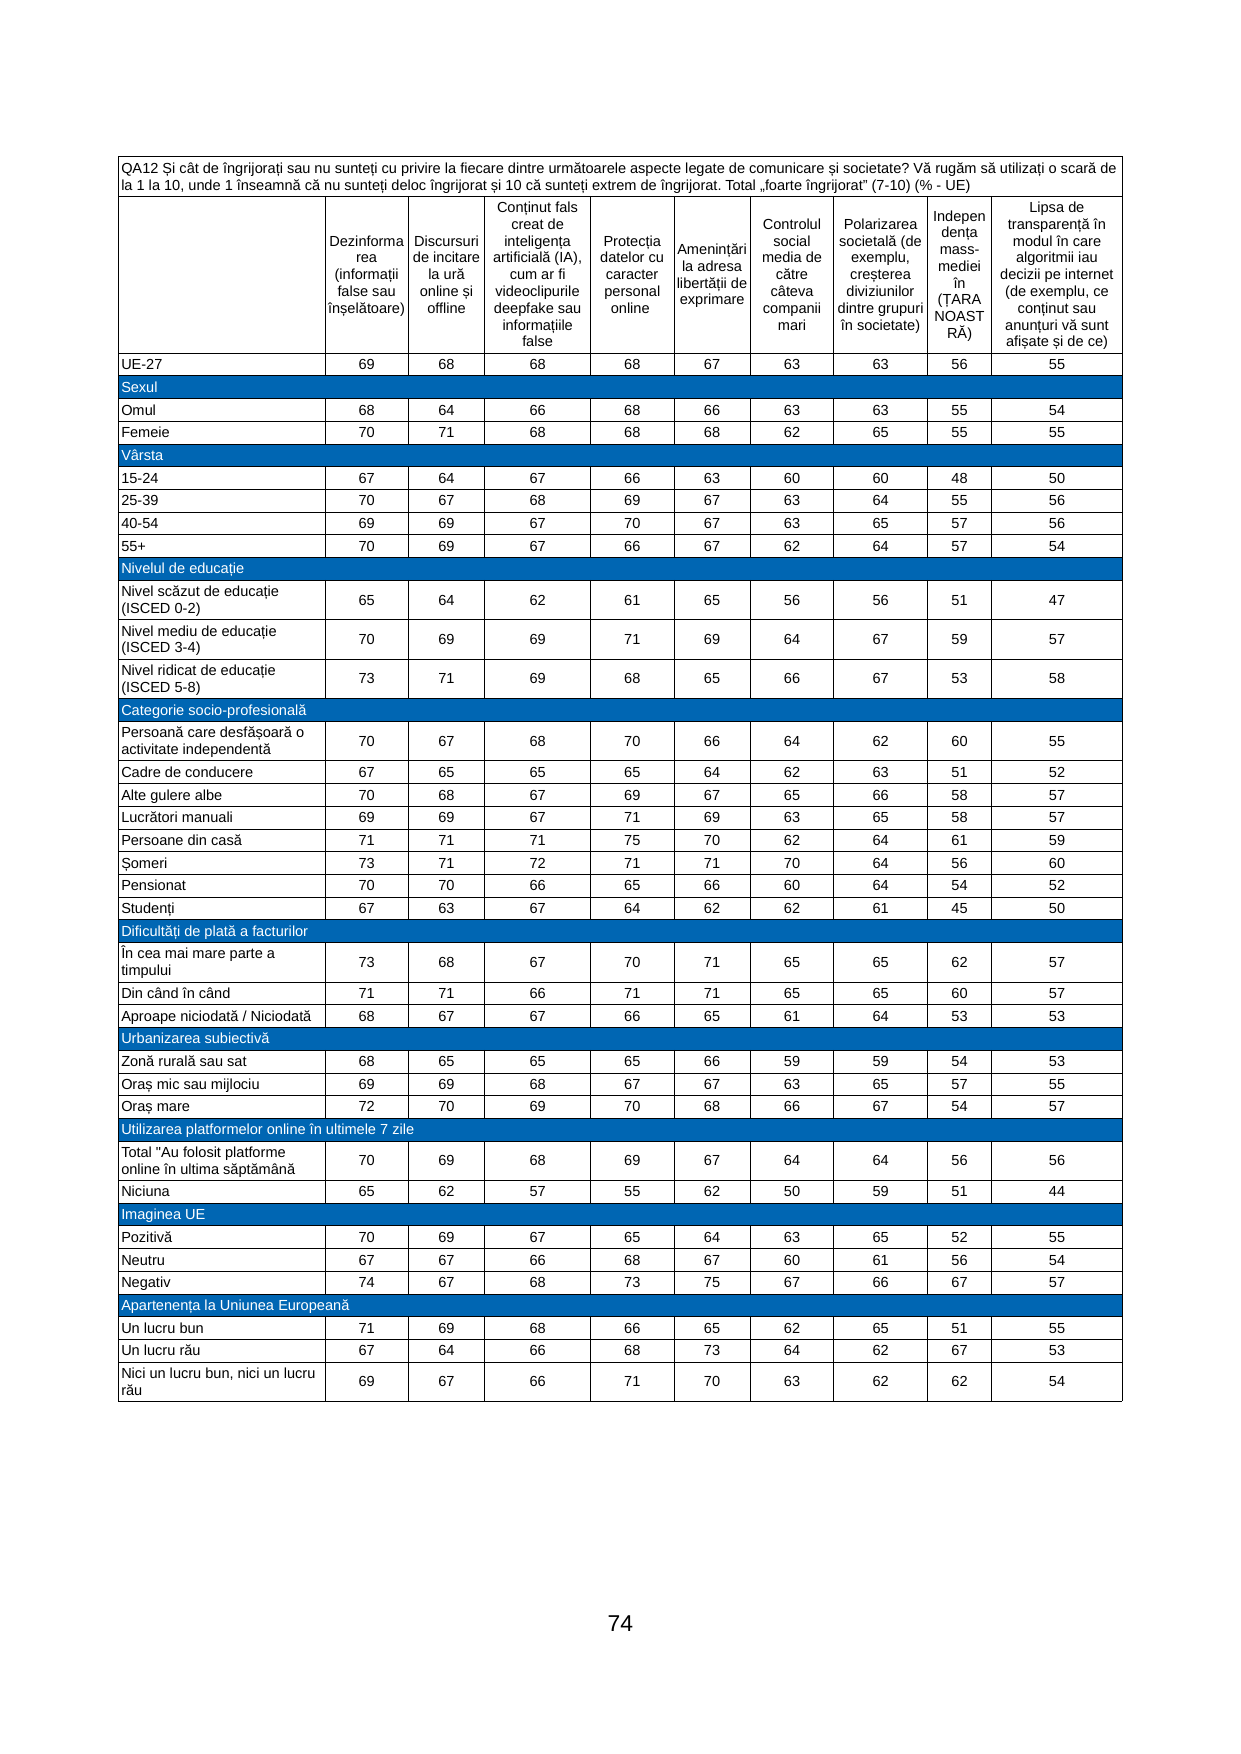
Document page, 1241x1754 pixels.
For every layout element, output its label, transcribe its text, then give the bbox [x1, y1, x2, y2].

table_cell Nivel scăzut de educație (ISCED 0-2) [119, 581, 325, 619]
table_cell 51 [928, 1317, 991, 1339]
table_cell 65 [591, 875, 674, 897]
table_cell 69 [409, 535, 484, 557]
table_cell 67 [928, 1340, 991, 1362]
table_cell 60 [834, 467, 927, 489]
table_cell 58 [928, 784, 991, 806]
table_cell 69 [675, 620, 750, 659]
table_cell 68 [485, 1074, 590, 1095]
table_cell 66 [485, 1249, 590, 1271]
table_cell 68 [326, 1005, 408, 1027]
table_cell 68 [409, 784, 484, 806]
table_cell Sexul [119, 376, 1122, 398]
table_header QA12 Și cât de îngrijorați sau nu sunteți cu privire la fiecare dintre următoarele aspecte legate de comunicare și societate? Vă rugăm să utilizați o scară de la 1 la 10, unde 1 înseamnă că nu sunteți deloc îngrijorat și 10 că sunteți extrem de îngrijorat. Total „foarte îngrijorat” (7-10) (% - UE) [119, 157, 1122, 196]
table_cell 65 [485, 1051, 590, 1072]
table_cell 45 [928, 898, 991, 919]
table_cell 56 [928, 354, 991, 375]
table_cell Discursuri de incitare la ură online și offline [409, 197, 484, 353]
table_cell 57 [992, 1096, 1122, 1118]
table_cell Protecția datelor cu caracter personal online [591, 197, 674, 353]
table_cell 63 [834, 399, 927, 421]
table_cell 62 [928, 943, 991, 982]
table_cell 56 [928, 852, 991, 874]
table_cell 50 [992, 898, 1122, 919]
table_cell 68 [485, 1272, 590, 1293]
table_cell Nivel ridicat de educație (ISCED 5-8) [119, 660, 325, 698]
table_cell 65 [326, 581, 408, 619]
table_cell Total "Au folosit platforme online în ultima săptămână [119, 1142, 325, 1180]
table_cell 73 [326, 660, 408, 698]
table_cell Din când în când [119, 983, 325, 1004]
table_cell 62 [834, 722, 927, 760]
table_cell 69 [409, 1226, 484, 1248]
table_cell [119, 197, 325, 353]
table_cell 71 [326, 830, 408, 851]
table_cell 62 [751, 1317, 833, 1339]
table_cell 51 [928, 581, 991, 619]
table_cell Lipsa de transparență în modul în care algoritmii iau decizii pe internet (de exemplu, ce conținut sau anunțuri vă sunt afișate și de ce) [992, 197, 1122, 353]
table_cell 60 [992, 852, 1122, 874]
table_cell 68 [675, 1096, 750, 1118]
table_cell Conținut fals creat de inteligența artificială (IA), cum ar fi videoclipurile deepfake sau informațiile false [485, 197, 590, 353]
table_cell 56 [928, 1249, 991, 1271]
table_cell 58 [928, 807, 991, 828]
table_cell Femeie [119, 422, 325, 443]
table_cell Vârsta [119, 445, 1122, 466]
table_cell 64 [834, 875, 927, 897]
table_cell 63 [751, 513, 833, 534]
table_cell 67 [326, 467, 408, 489]
table_cell 71 [591, 983, 674, 1004]
table_cell 69 [326, 807, 408, 828]
table_cell 68 [409, 354, 484, 375]
table_cell 67 [485, 467, 590, 489]
table_cell 47 [992, 581, 1122, 619]
table_cell 15-24 [119, 467, 325, 489]
table_cell Aproape niciodată / Niciodată [119, 1005, 325, 1027]
table_cell 65 [751, 983, 833, 1004]
table_cell 72 [485, 852, 590, 874]
table_cell 65 [591, 1226, 674, 1248]
table_cell 68 [485, 1142, 590, 1180]
table_cell 67 [834, 620, 927, 659]
table_cell 57 [992, 620, 1122, 659]
table_cell 57 [992, 784, 1122, 806]
table_cell 70 [326, 535, 408, 557]
table_cell 61 [751, 1005, 833, 1027]
table_cell 53 [992, 1005, 1122, 1027]
table_cell 69 [591, 1142, 674, 1180]
table_cell 64 [409, 467, 484, 489]
table_cell 65 [591, 761, 674, 783]
table_cell 69 [326, 1074, 408, 1095]
table_cell 64 [675, 1226, 750, 1248]
table_cell 68 [326, 399, 408, 421]
table_cell 48 [928, 467, 991, 489]
table_cell 54 [928, 1096, 991, 1118]
table_cell 67 [485, 513, 590, 534]
table_cell 67 [485, 807, 590, 828]
table_cell Un lucru rău [119, 1340, 325, 1362]
table_cell 54 [928, 875, 991, 897]
table_cell 75 [675, 1272, 750, 1293]
table_cell 67 [675, 1142, 750, 1180]
table_cell 67 [485, 898, 590, 919]
table_cell Categorie socio-profesională [119, 699, 1122, 721]
table_cell 69 [591, 490, 674, 512]
table_cell 65 [675, 1317, 750, 1339]
table_cell 65 [751, 784, 833, 806]
table_cell 54 [992, 1249, 1122, 1271]
table_cell 63 [751, 490, 833, 512]
table_cell 70 [326, 1226, 408, 1248]
table_cell 66 [675, 1051, 750, 1072]
table_cell 65 [834, 983, 927, 1004]
table_cell 65 [834, 1074, 927, 1095]
table_cell 66 [591, 467, 674, 489]
table_cell 73 [591, 1272, 674, 1293]
table_cell 65 [485, 761, 590, 783]
table_cell 69 [485, 660, 590, 698]
table_cell 65 [834, 513, 927, 534]
table_cell 64 [834, 535, 927, 557]
table_cell 62 [834, 1363, 927, 1401]
table_cell 66 [485, 1363, 590, 1401]
table_cell 60 [751, 875, 833, 897]
table_cell 64 [751, 1142, 833, 1180]
table_cell 63 [409, 898, 484, 919]
table_cell 57 [992, 807, 1122, 828]
table_cell 68 [591, 399, 674, 421]
table_cell 71 [326, 983, 408, 1004]
table_cell 71 [591, 620, 674, 659]
table_cell 64 [675, 761, 750, 783]
table_cell 56 [928, 1142, 991, 1180]
table_cell 51 [928, 1181, 991, 1203]
table_cell 25-39 [119, 490, 325, 512]
table_cell 66 [485, 399, 590, 421]
table_cell Controlul social media de către câteva companii mari [751, 197, 833, 353]
table_cell 55 [992, 422, 1122, 443]
table_cell 69 [409, 513, 484, 534]
table_cell Cadre de conducere [119, 761, 325, 783]
table_cell 63 [751, 354, 833, 375]
table_cell Nici un lucru bun, nici un lucru rău [119, 1363, 325, 1401]
table_cell 70 [591, 722, 674, 760]
table_cell 67 [326, 1340, 408, 1362]
table_cell 64 [751, 722, 833, 760]
table_cell 55 [928, 490, 991, 512]
table_cell 64 [834, 852, 927, 874]
table_cell 70 [326, 784, 408, 806]
table_cell 61 [591, 581, 674, 619]
table_cell 66 [485, 875, 590, 897]
table_cell 65 [834, 1226, 927, 1248]
table_cell 68 [485, 422, 590, 443]
table_cell 69 [591, 784, 674, 806]
table_cell Nivel mediu de educație (ISCED 3-4) [119, 620, 325, 659]
table_cell 54 [992, 1363, 1122, 1401]
table_cell 59 [992, 830, 1122, 851]
table_cell 52 [928, 1226, 991, 1248]
table_cell 73 [326, 943, 408, 982]
table_cell Utilizarea platformelor online în ultimele 7 zile [119, 1119, 1122, 1141]
table_cell Apartenența la Uniunea Europeană [119, 1295, 1122, 1316]
table_cell 63 [751, 1074, 833, 1095]
table_cell 68 [485, 490, 590, 512]
table_cell 67 [591, 1074, 674, 1095]
table_cell 68 [409, 943, 484, 982]
table_cell 66 [591, 1005, 674, 1027]
table_cell 65 [834, 807, 927, 828]
table_cell Zonă rurală sau sat [119, 1051, 325, 1072]
table_cell 62 [485, 581, 590, 619]
table_cell 62 [751, 761, 833, 783]
table_cell 67 [928, 1272, 991, 1293]
table_cell 56 [992, 513, 1122, 534]
table_cell 67 [409, 722, 484, 760]
table_cell Dificultăți de plată a facturilor [119, 920, 1122, 942]
table_cell 68 [591, 1249, 674, 1271]
table_cell 50 [751, 1181, 833, 1203]
table_cell 67 [409, 1363, 484, 1401]
table_cell 68 [591, 422, 674, 443]
table_cell 69 [409, 620, 484, 659]
table_cell 63 [751, 1226, 833, 1248]
table_cell 67 [675, 513, 750, 534]
table_cell 68 [485, 722, 590, 760]
table_cell 54 [928, 1051, 991, 1072]
table_cell 61 [834, 1249, 927, 1271]
table_cell 67 [675, 535, 750, 557]
table_cell 68 [485, 1317, 590, 1339]
table_cell Nivelul de educație [119, 558, 1122, 580]
table_cell 71 [675, 943, 750, 982]
table_cell 63 [751, 399, 833, 421]
table_cell 64 [409, 581, 484, 619]
table_cell 54 [992, 535, 1122, 557]
table_cell 69 [409, 1317, 484, 1339]
table_cell 62 [751, 898, 833, 919]
table_cell Niciuna [119, 1181, 325, 1203]
table_cell 69 [409, 1142, 484, 1180]
table_cell 60 [928, 722, 991, 760]
table_cell 67 [675, 784, 750, 806]
table_cell 70 [409, 875, 484, 897]
table_cell 65 [409, 1051, 484, 1072]
table_cell Șomeri [119, 852, 325, 874]
table_cell 68 [591, 1340, 674, 1362]
table_cell 71 [485, 830, 590, 851]
table_cell 67 [485, 1005, 590, 1027]
table_cell 64 [409, 399, 484, 421]
table_cell 64 [834, 830, 927, 851]
table_cell 63 [751, 1363, 833, 1401]
table_cell 59 [928, 620, 991, 659]
table_cell Imaginea UE [119, 1204, 1122, 1225]
table_cell 67 [675, 490, 750, 512]
table_cell 57 [992, 943, 1122, 982]
table_cell 70 [326, 875, 408, 897]
table_cell 71 [409, 983, 484, 1004]
table_cell Alte gulere albe [119, 784, 325, 806]
table_cell 67 [409, 490, 484, 512]
table_cell 53 [992, 1051, 1122, 1072]
table_cell 66 [485, 983, 590, 1004]
table_cell 65 [751, 943, 833, 982]
table_cell 60 [751, 1249, 833, 1271]
table_cell 55 [992, 354, 1122, 375]
table_cell 70 [326, 1142, 408, 1180]
table_cell 53 [928, 1005, 991, 1027]
table_cell 59 [834, 1181, 927, 1203]
table_cell 62 [928, 1363, 991, 1401]
table_cell Un lucru bun [119, 1317, 325, 1339]
table_cell 65 [409, 761, 484, 783]
table_cell 56 [834, 581, 927, 619]
table_cell 67 [751, 1272, 833, 1293]
table_cell 55+ [119, 535, 325, 557]
table_cell Urbanizarea subiectivă [119, 1028, 1122, 1050]
table_cell 52 [992, 761, 1122, 783]
table_cell 68 [591, 354, 674, 375]
table_cell 67 [409, 1249, 484, 1271]
table_cell 66 [751, 660, 833, 698]
table_cell 65 [326, 1181, 408, 1203]
table_cell UE-27 [119, 354, 325, 375]
table_cell 67 [834, 1096, 927, 1118]
table_cell În cea mai mare parte a timpului [119, 943, 325, 982]
table_cell 70 [326, 722, 408, 760]
table_cell 59 [834, 1051, 927, 1072]
table_cell 58 [992, 660, 1122, 698]
table_cell Amenințări la adresa libertății de exprimare [675, 197, 750, 353]
table_cell 67 [485, 1226, 590, 1248]
table_cell 71 [409, 852, 484, 874]
table_cell 67 [326, 1249, 408, 1271]
table_cell 52 [992, 875, 1122, 897]
table_cell 75 [591, 830, 674, 851]
table_cell 66 [675, 875, 750, 897]
table_cell Independența mass-mediei în (ȚARA NOASTRĂ) [928, 197, 991, 353]
table_cell 64 [834, 1005, 927, 1027]
table_cell 62 [751, 422, 833, 443]
table_cell 55 [992, 722, 1122, 760]
table_cell 53 [928, 660, 991, 698]
table_cell 72 [326, 1096, 408, 1118]
table_cell 62 [751, 830, 833, 851]
table_cell 67 [485, 943, 590, 982]
table_cell 57 [992, 983, 1122, 1004]
table_cell 57 [928, 535, 991, 557]
table_cell 70 [326, 620, 408, 659]
table_cell 55 [992, 1317, 1122, 1339]
table_cell 71 [409, 830, 484, 851]
table_cell 64 [834, 1142, 927, 1180]
table_cell 62 [675, 1181, 750, 1203]
table_cell Negativ [119, 1272, 325, 1293]
table_cell Omul [119, 399, 325, 421]
table_cell 67 [326, 898, 408, 919]
table_cell 65 [834, 943, 927, 982]
table_cell 64 [751, 1340, 833, 1362]
table_cell Persoană care desfășoară o activitate independentă [119, 722, 325, 760]
table_cell 61 [834, 898, 927, 919]
table_cell 55 [992, 1074, 1122, 1095]
table_cell 50 [992, 467, 1122, 489]
table_cell 55 [928, 422, 991, 443]
table_cell 69 [675, 807, 750, 828]
table_cell 59 [751, 1051, 833, 1072]
table_cell 62 [834, 1340, 927, 1362]
table_cell 66 [485, 1340, 590, 1362]
table_cell 63 [675, 467, 750, 489]
table_cell 67 [485, 535, 590, 557]
table_cell 56 [992, 490, 1122, 512]
table_cell 51 [928, 761, 991, 783]
table_cell 67 [326, 761, 408, 783]
table_cell 71 [591, 852, 674, 874]
table_cell 62 [751, 535, 833, 557]
table_cell 61 [928, 830, 991, 851]
table_cell Lucrători manuali [119, 807, 325, 828]
table_cell 70 [326, 490, 408, 512]
table_cell 44 [992, 1181, 1122, 1203]
table_cell 71 [675, 983, 750, 1004]
table_cell 70 [675, 830, 750, 851]
table_cell 71 [409, 422, 484, 443]
table_cell 62 [675, 898, 750, 919]
table_cell 56 [751, 581, 833, 619]
table_cell 55 [928, 399, 991, 421]
table_cell Pensionat [119, 875, 325, 897]
table_cell 70 [409, 1096, 484, 1118]
table_cell 71 [675, 852, 750, 874]
table_cell 73 [675, 1340, 750, 1362]
table_cell 60 [751, 467, 833, 489]
table_cell 57 [928, 1074, 991, 1095]
table_cell 69 [409, 1074, 484, 1095]
table_cell 68 [675, 422, 750, 443]
table_cell 74 [326, 1272, 408, 1293]
table_cell 64 [409, 1340, 484, 1362]
table_cell 67 [834, 660, 927, 698]
table_cell 67 [409, 1005, 484, 1027]
table_cell Oraș mare [119, 1096, 325, 1118]
table_cell 71 [409, 660, 484, 698]
table_cell 64 [834, 490, 927, 512]
table_cell 54 [992, 399, 1122, 421]
table_cell 66 [675, 399, 750, 421]
table_cell 65 [675, 1005, 750, 1027]
table_cell 69 [326, 513, 408, 534]
table_cell 65 [675, 581, 750, 619]
table_cell 70 [591, 943, 674, 982]
table_cell Persoane din casă [119, 830, 325, 851]
table_cell 57 [992, 1272, 1122, 1293]
table_cell 70 [675, 1363, 750, 1401]
table_cell 69 [485, 1096, 590, 1118]
table_cell 71 [326, 1317, 408, 1339]
table_cell 69 [326, 354, 408, 375]
table_cell 63 [834, 761, 927, 783]
table_cell 60 [928, 983, 991, 1004]
table_cell 67 [675, 1249, 750, 1271]
table_cell 40-54 [119, 513, 325, 534]
table_cell Studenți [119, 898, 325, 919]
table_cell 67 [409, 1272, 484, 1293]
table_cell Oraș mic sau mijlociu [119, 1074, 325, 1095]
table_cell 65 [834, 1317, 927, 1339]
table_cell Neutru [119, 1249, 325, 1271]
table_cell 66 [675, 722, 750, 760]
table_cell 55 [591, 1181, 674, 1203]
table_cell 55 [992, 1226, 1122, 1248]
table_cell 62 [409, 1181, 484, 1203]
table_cell 63 [834, 354, 927, 375]
table_cell 71 [591, 1363, 674, 1401]
table_cell 64 [591, 898, 674, 919]
table_cell 70 [751, 852, 833, 874]
table_cell 56 [992, 1142, 1122, 1180]
table_cell 70 [591, 1096, 674, 1118]
table_cell 66 [591, 1317, 674, 1339]
table_cell 70 [591, 513, 674, 534]
table_cell 66 [751, 1096, 833, 1118]
table_cell 64 [751, 620, 833, 659]
table_cell 68 [591, 660, 674, 698]
table_cell 68 [485, 354, 590, 375]
table_cell Polarizarea societală (de exemplu, creșterea diviziunilor dintre grupuri în societate) [834, 197, 927, 353]
table_cell 57 [928, 513, 991, 534]
table_cell 70 [326, 422, 408, 443]
table_cell 71 [591, 807, 674, 828]
table_cell 67 [485, 784, 590, 806]
table_cell 68 [326, 1051, 408, 1072]
table_cell 53 [992, 1340, 1122, 1362]
table_cell 65 [834, 422, 927, 443]
table_cell 63 [751, 807, 833, 828]
table_cell 57 [485, 1181, 590, 1203]
table_cell 67 [675, 1074, 750, 1095]
table_cell 73 [326, 852, 408, 874]
table_cell 69 [326, 1363, 408, 1401]
table_cell Pozitivă [119, 1226, 325, 1248]
table_cell 66 [834, 784, 927, 806]
table_cell 67 [675, 354, 750, 375]
table_cell 69 [485, 620, 590, 659]
table_cell 69 [409, 807, 484, 828]
table_cell 65 [675, 660, 750, 698]
table_cell 66 [591, 535, 674, 557]
table_cell 66 [834, 1272, 927, 1293]
table_cell 65 [591, 1051, 674, 1072]
table_cell Dezinformarea (informații false sau înșelătoare) [326, 197, 408, 353]
